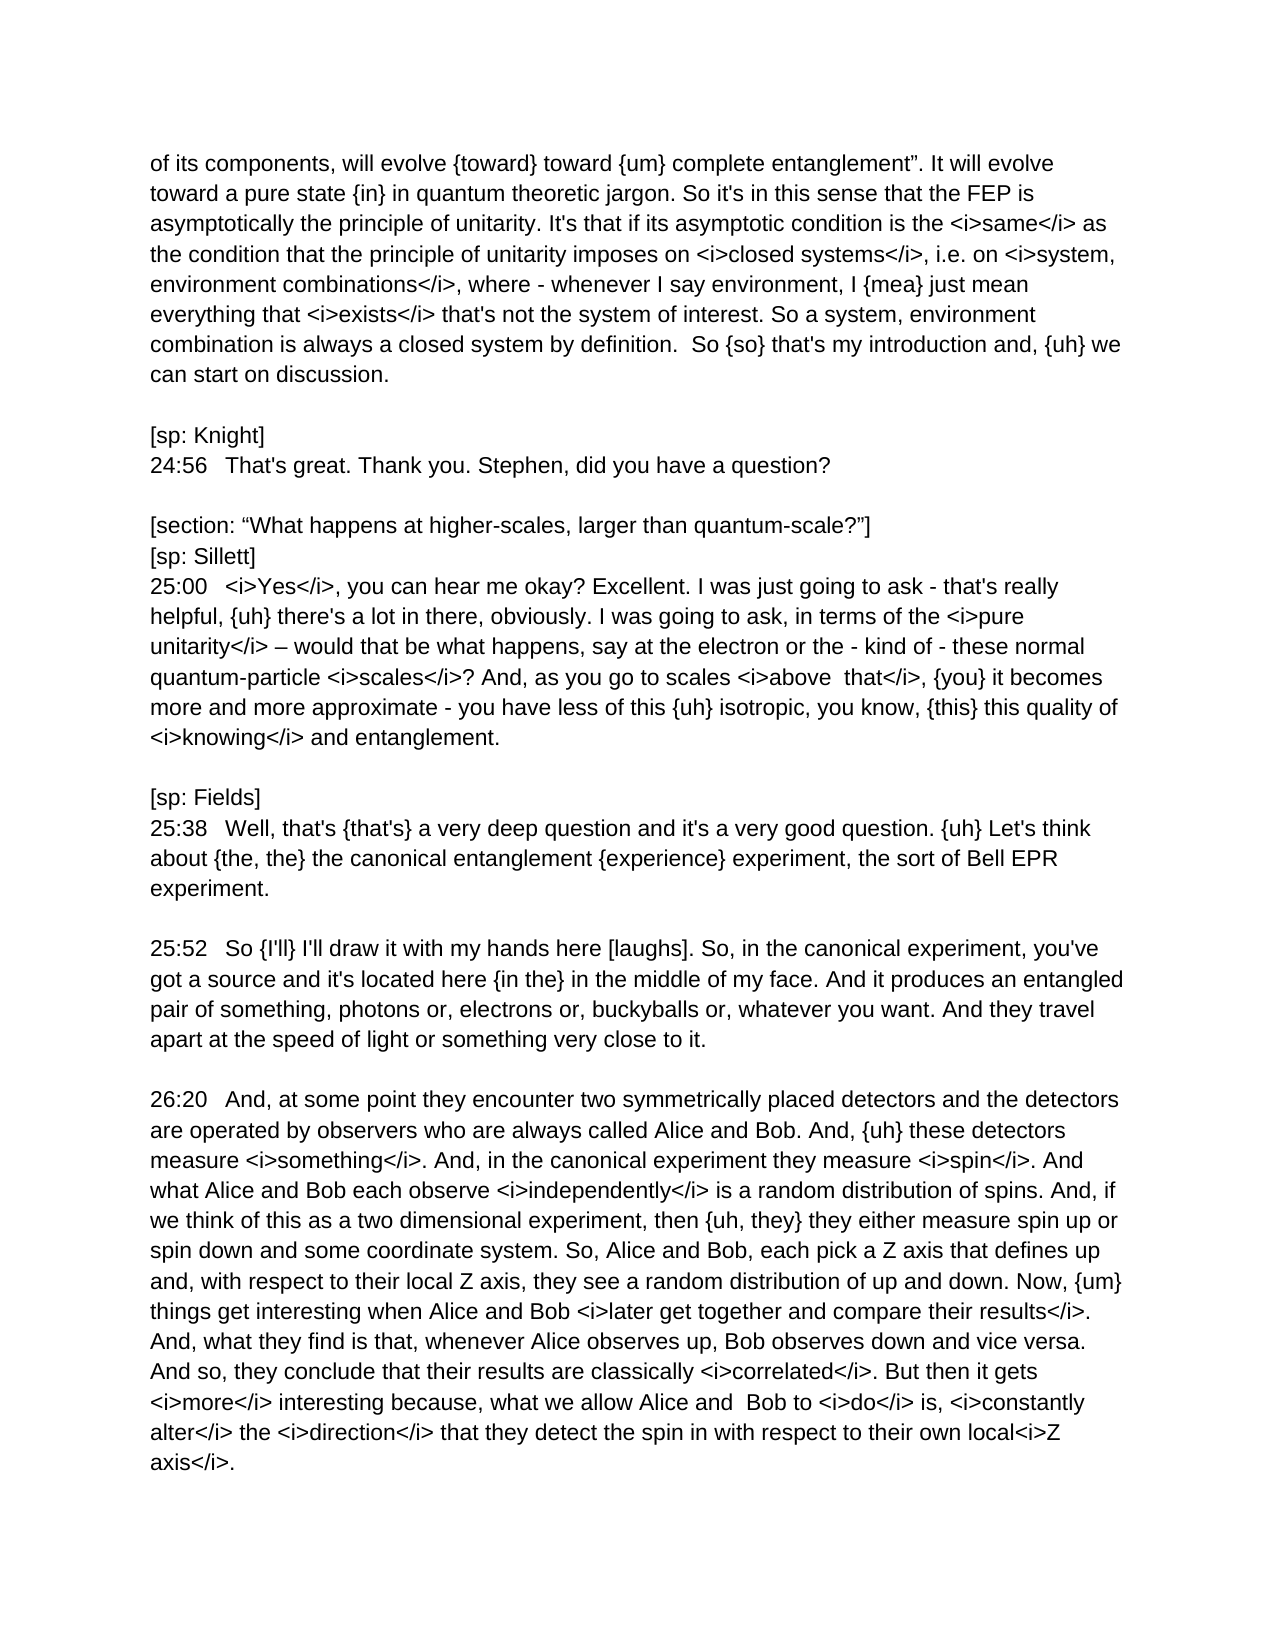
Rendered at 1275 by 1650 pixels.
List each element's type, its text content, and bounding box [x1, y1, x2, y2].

text [sp: Sillett] [150, 543, 1125, 569]
text 25:52 So {I'll} I'll draw it with my hands here [laughs]. So, in the canonical experiment, you've got a source and it's located here {in the} in the middle of my face. And it produces an entangled pair of something, photons or, electrons or, buckyballs or, whatever you want. And they travel apart at the speed of light or something very close to it. [150, 935, 1125, 1052]
text [section: “What happens at higher-scales, larger than quantum-scale?”] [150, 512, 1125, 539]
text 26:20 And, at some point they encounter two symmetrically placed detectors and the detectors are operated by observers who are always called Alice and Bob. And, {uh} these detectors measure <i>something</i>. And, in the canonical experiment they measure <i>spin</i>. And what Alice and Bob each observe <i>independently</i> is a random distribution of spins. And, if we think of this as a two dimensional experiment, then {uh, they} they either measure spin up or spin down and some coordinate system. So, Alice and Bob, each pick a Z axis that defines up and, with respect to their local Z axis, they see a random distribution of up and down. Now, {um} things get interesting when Alice and Bob <i>later get together and compare their results</i>. And, what they find is that, whenever Alice observes up, Bob observes down and vice versa. And so, they conclude that their results are classically <i>correlated</i>. But then it gets <i>more</i> interesting because, what we allow Alice and Bob to <i>do</i> is, <i>constantly alter</i> the <i>direction</i> that they detect the spin in with respect to their own local<i>Z axis</i>. [150, 1086, 1125, 1475]
text 25:38 Well, that's {that's} a very deep question and it's a very good question. {uh} Let's think about {the, the} the canonical entanglement {experience} experiment, the sort of Bell EPR experiment. [150, 814, 1125, 901]
text [sp: Fields] [150, 784, 1125, 811]
text 25:00 <i>Yes</i>, you can hear me okay? Excellent. I was just going to ask - that's really helpful, {uh} there's a lot in there, obviously. I was going to ask, in terms of the <i>pure unitarity</i> – would that be what happens, say at the electron or the - kind of - these normal quantum-particle <i>scales</i>? And, as you go to scales <i>above that</i>, {you} it becomes more and more approximate - you have less of this {uh} isotropic, you know, {this} this quality of <i>knowing</i> and entanglement. [150, 573, 1125, 750]
text [sp: Knight] [150, 422, 1125, 448]
text of its components, will evolve {toward} toward {um} complete entanglement”. It will evolve toward a pure state {in} in quantum theoretic jargon. So it's in this sense that the FEP is asymptotically the principle of unitarity. It's that if its asymptotic condition is the <i>same</i> as the condition that the principle of unitarity imposes on <i>closed systems</i>, i.e. on <i>system, environment combinations</i>, where - whenever I say environment, I {mea} just mean everything that <i>exists</i> that's not the system of interest. So a system, environment combination is always a closed system by definition. So {so} that's my introduction and, {uh} we can start on discussion. [150, 150, 1125, 388]
text 24:56 That's great. Thank you. Stephen, did you have a question? [150, 452, 1125, 478]
